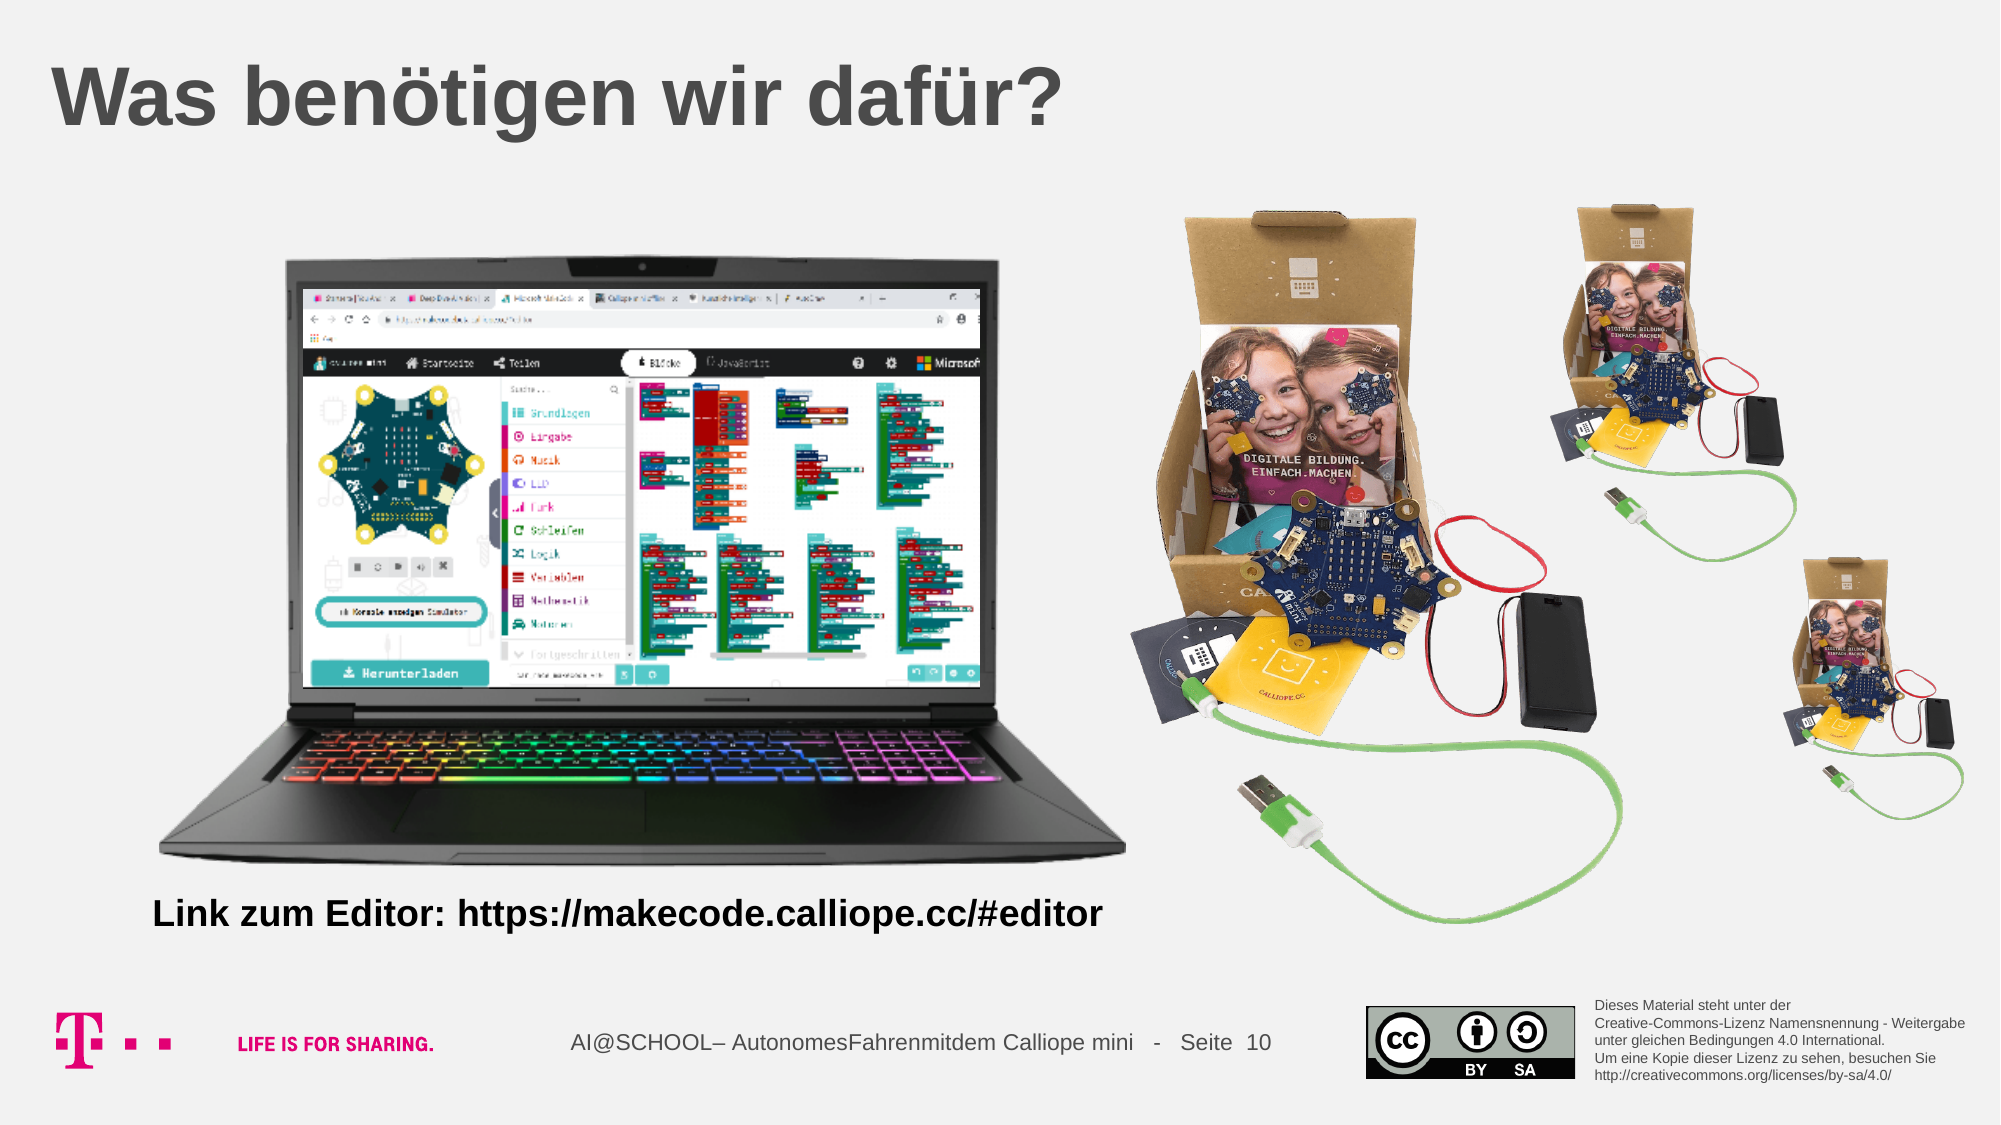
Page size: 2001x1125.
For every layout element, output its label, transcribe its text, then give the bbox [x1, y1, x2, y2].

text_box Link zum Editor: https://makecode.calliope.cc/#editor [137, 882, 1129, 942]
picture [159, 204, 1964, 924]
text_box Was benötigen wir dafür? [36, 45, 1964, 318]
